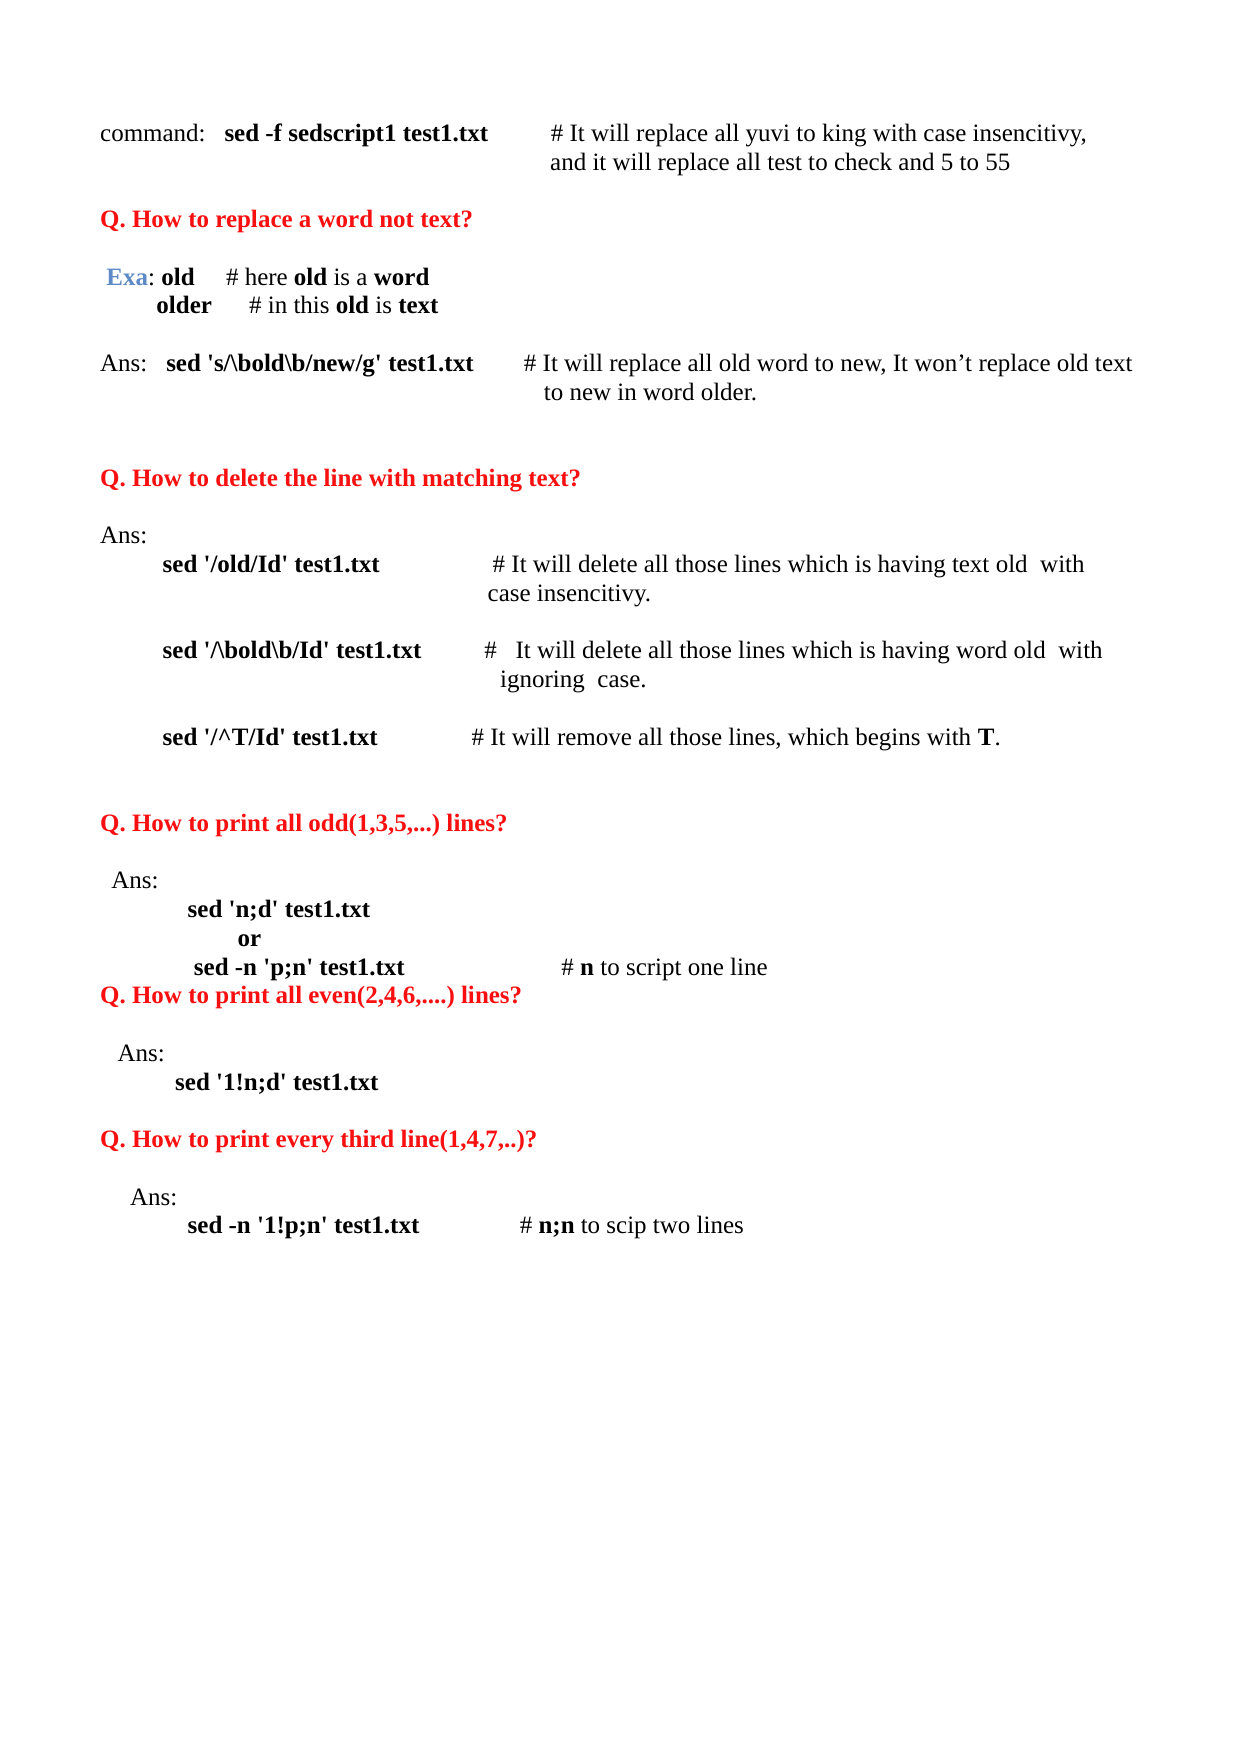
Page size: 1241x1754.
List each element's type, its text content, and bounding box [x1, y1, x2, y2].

text Ans: [100, 1038, 1175, 1067]
text command: sed -f sedscript1 test1.txt # It will replace all yuvi to king with case insencitivy, [100, 118, 1175, 147]
text sed '/\bold\b/Id' test1.txt # It will delete all those lines which is having word old with [100, 636, 1175, 664]
text or [100, 923, 1175, 952]
text to new in word older. [100, 377, 1175, 406]
text and it will replace all test to check and 5 to 55 [100, 147, 1175, 176]
text older # in this old is text [100, 291, 1175, 319]
text Q. How to print all even(2,4,6,....) lines? [100, 981, 1175, 1009]
text case insencitivy. [100, 578, 1175, 607]
text Q. How to delete the line with matching text? [100, 463, 1175, 492]
text Q. How to print all odd(1,3,5,...) lines? [100, 808, 1175, 837]
text Exa: old # here old is a word [100, 262, 1175, 291]
text sed -n 'p;n' test1.txt # n to script one line [100, 952, 1175, 981]
text sed 'n;d' test1.txt [100, 894, 1175, 923]
text sed '1!n;d' test1.txt [100, 1067, 1175, 1096]
text ignoring case. [100, 664, 1175, 693]
text sed '/^T/Id' test1.txt # It will remove all those lines, which begins with T. [100, 722, 1175, 751]
text Ans: sed 's/\bold\b/new/g' test1.txt # It will replace all old word to new, It won’t replace old text [100, 348, 1175, 377]
text Ans: [100, 866, 1175, 894]
text Ans: [100, 521, 1175, 549]
text sed -n '1!p;n' test1.txt # n;n to scip two lines [100, 1211, 1175, 1239]
text Ans: [100, 1182, 1175, 1211]
text Q. How to replace a word not text? [100, 204, 1175, 233]
text sed '/old/Id' test1.txt # It will delete all those lines which is having text old with [100, 549, 1175, 578]
text Q. How to print every third line(1,4,7,..)? [100, 1124, 1175, 1153]
